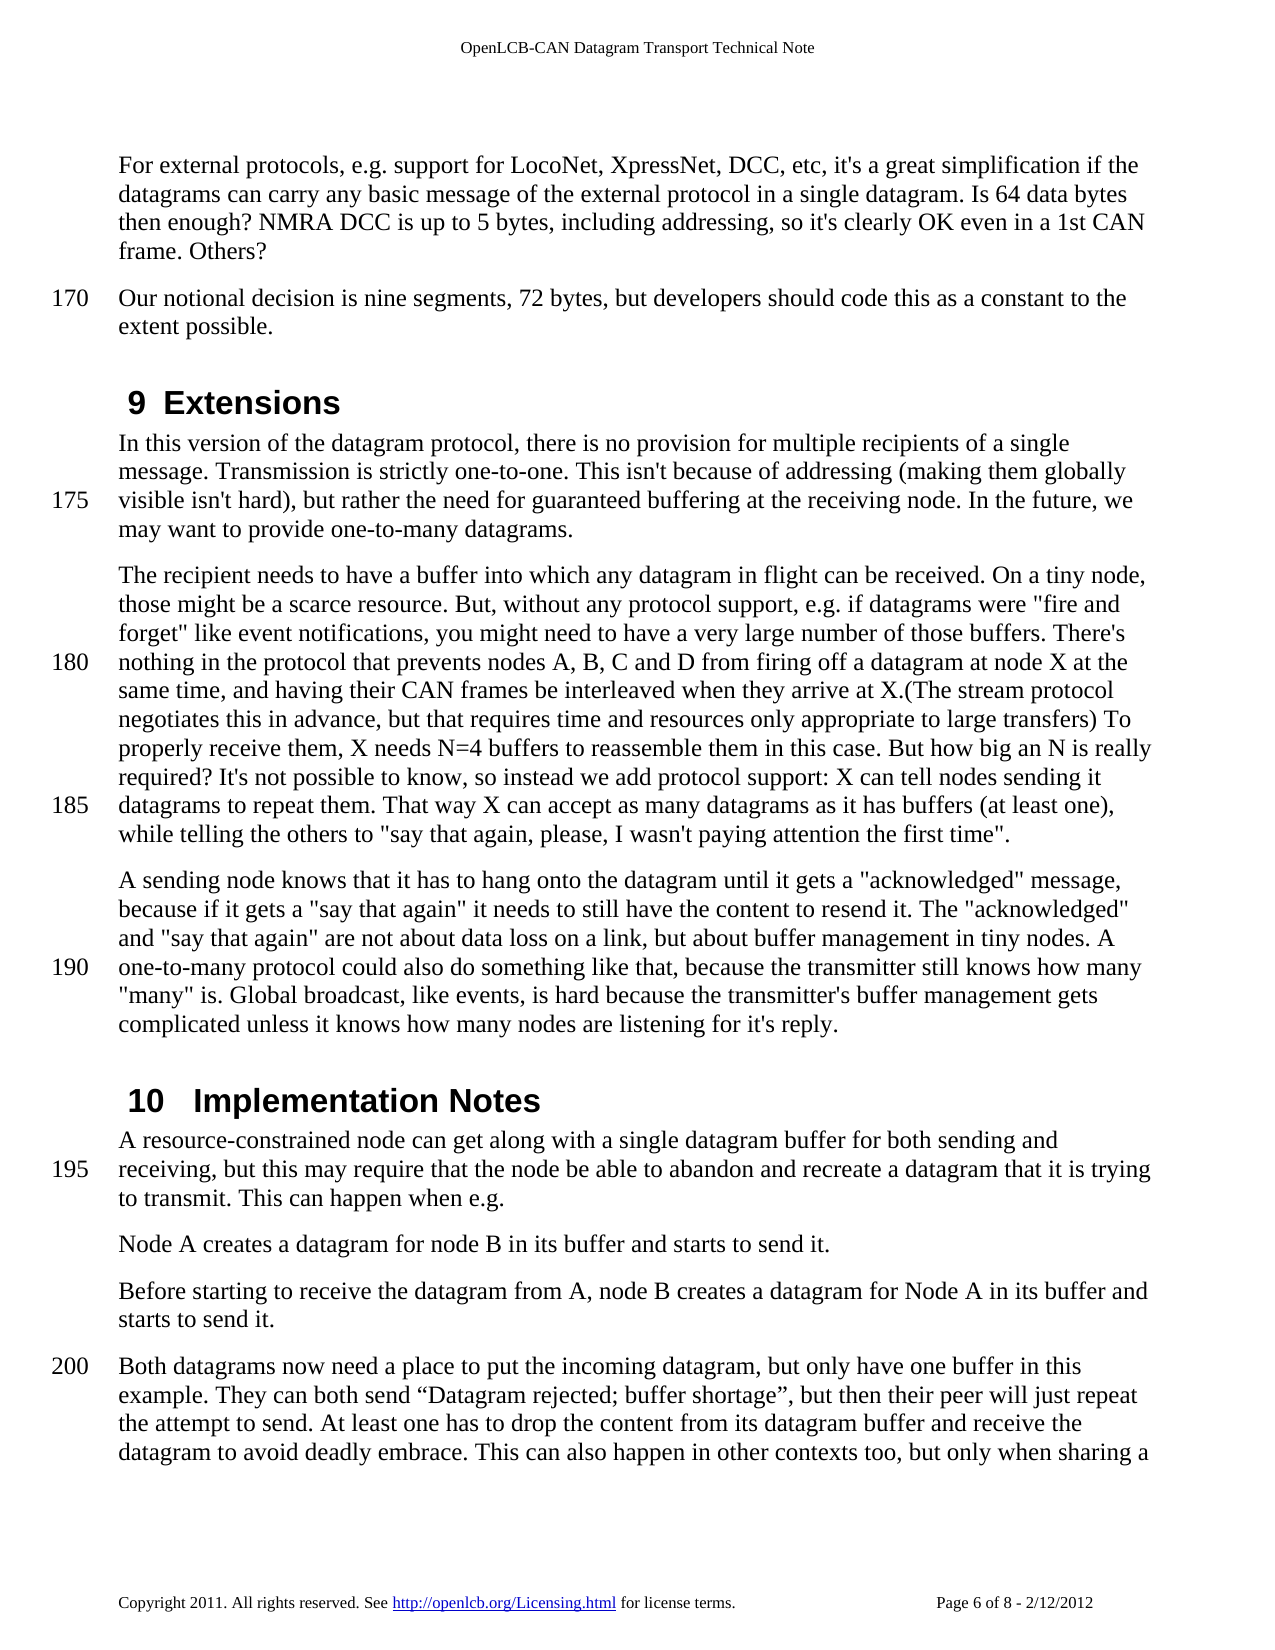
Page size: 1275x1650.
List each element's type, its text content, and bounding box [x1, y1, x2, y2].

text In this version of the datagram protocol, there is no provision for multiple recipients of a single message. Transmission is strictly one-to-one. This isn't because of addressing (making them globally visible isn't hard), but rather the need for guaranteed buffering at the receiving node. In the future, we may want to provide one-to-many datagrams. [118, 428, 1157, 543]
text Both datagrams now need a place to put the incoming datagram, but only have one buffer in this example. They can both send “Datagram rejected; buffer shortage”, but then their peer will just repeat the attempt to send. At least one has to drop the content from its datagram buffer and receive the datagram to avoid deadly embrace. This can also happen in other contexts too, but only when sharing a [118, 1351, 1157, 1466]
text Our notional decision is nine segments, 72 bytes, but developers should code this as a constant to the extent possible. [118, 283, 1157, 340]
text Before starting to receive the datagram from A, node B creates a datagram for Node A in its buffer and starts to send it. [118, 1276, 1157, 1333]
text The recipient needs to have a buffer into which any datagram in flight can be received. On a tiny node, those might be a scarce resource. But, without any protocol support, e.g. if datagrams were "fire and forget" like event notifications, you might need to have a very large number of those buffers. There's nothing in the protocol that prevents nodes A, B, C and D from firing off a datagram at node X at the same time, and having their CAN frames be interleaved when they arrive at X.(The stream protocol negotiates this in advance, but that requires time and resources only appropriate to large transfers) To properly receive them, X needs N=4 buffers to reassemble them in this case. But how big an N is really required? It's not possible to know, so instead we add protocol support: X can tell nodes sending it datagrams to repeat them. That way X can accept as many datagrams as it has buffers (at least one), while telling the others to "say that again, please, I wasn't paying attention the first time". [118, 560, 1157, 848]
text A sending node knows that it has to hang onto the datagram until it gets a "acknowledged" message, because if it gets a "say that again" it needs to still have the content to resend it. The "acknowledged" and "say that again" are not about data loss on a link, but about buffer management in tiny nodes. A one-to-many protocol could also do something like that, because the transmitter still knows how many "many" is. Global broadcast, like events, is hard because the transmitter's buffer management gets complicated unless it knows how many nodes are listening for it's reply. [118, 866, 1157, 1038]
subtitle Implementation Notes [118, 1081, 1157, 1119]
text Node A creates a datagram for node B in its buffer and starts to send it. [118, 1229, 1157, 1258]
text For external protocols, e.g. support for LocoNet, XpressNet, DCC, etc, it's a great simplification if the datagrams can carry any basic message of the external protocol in a single datagram. Is 64 data bytes then enough? NMRA DCC is up to 5 bytes, including addressing, so it's clearly OK even in a 1st CAN frame. Others? [118, 150, 1157, 265]
text A resource-constrained node can get along with a single datagram buffer for both sending and receiving, but this may require that the node be able to abandon and recreate a datagram that it is trying to transmit. This can happen when e.g. [118, 1125, 1157, 1212]
subtitle Extensions [118, 383, 1157, 421]
